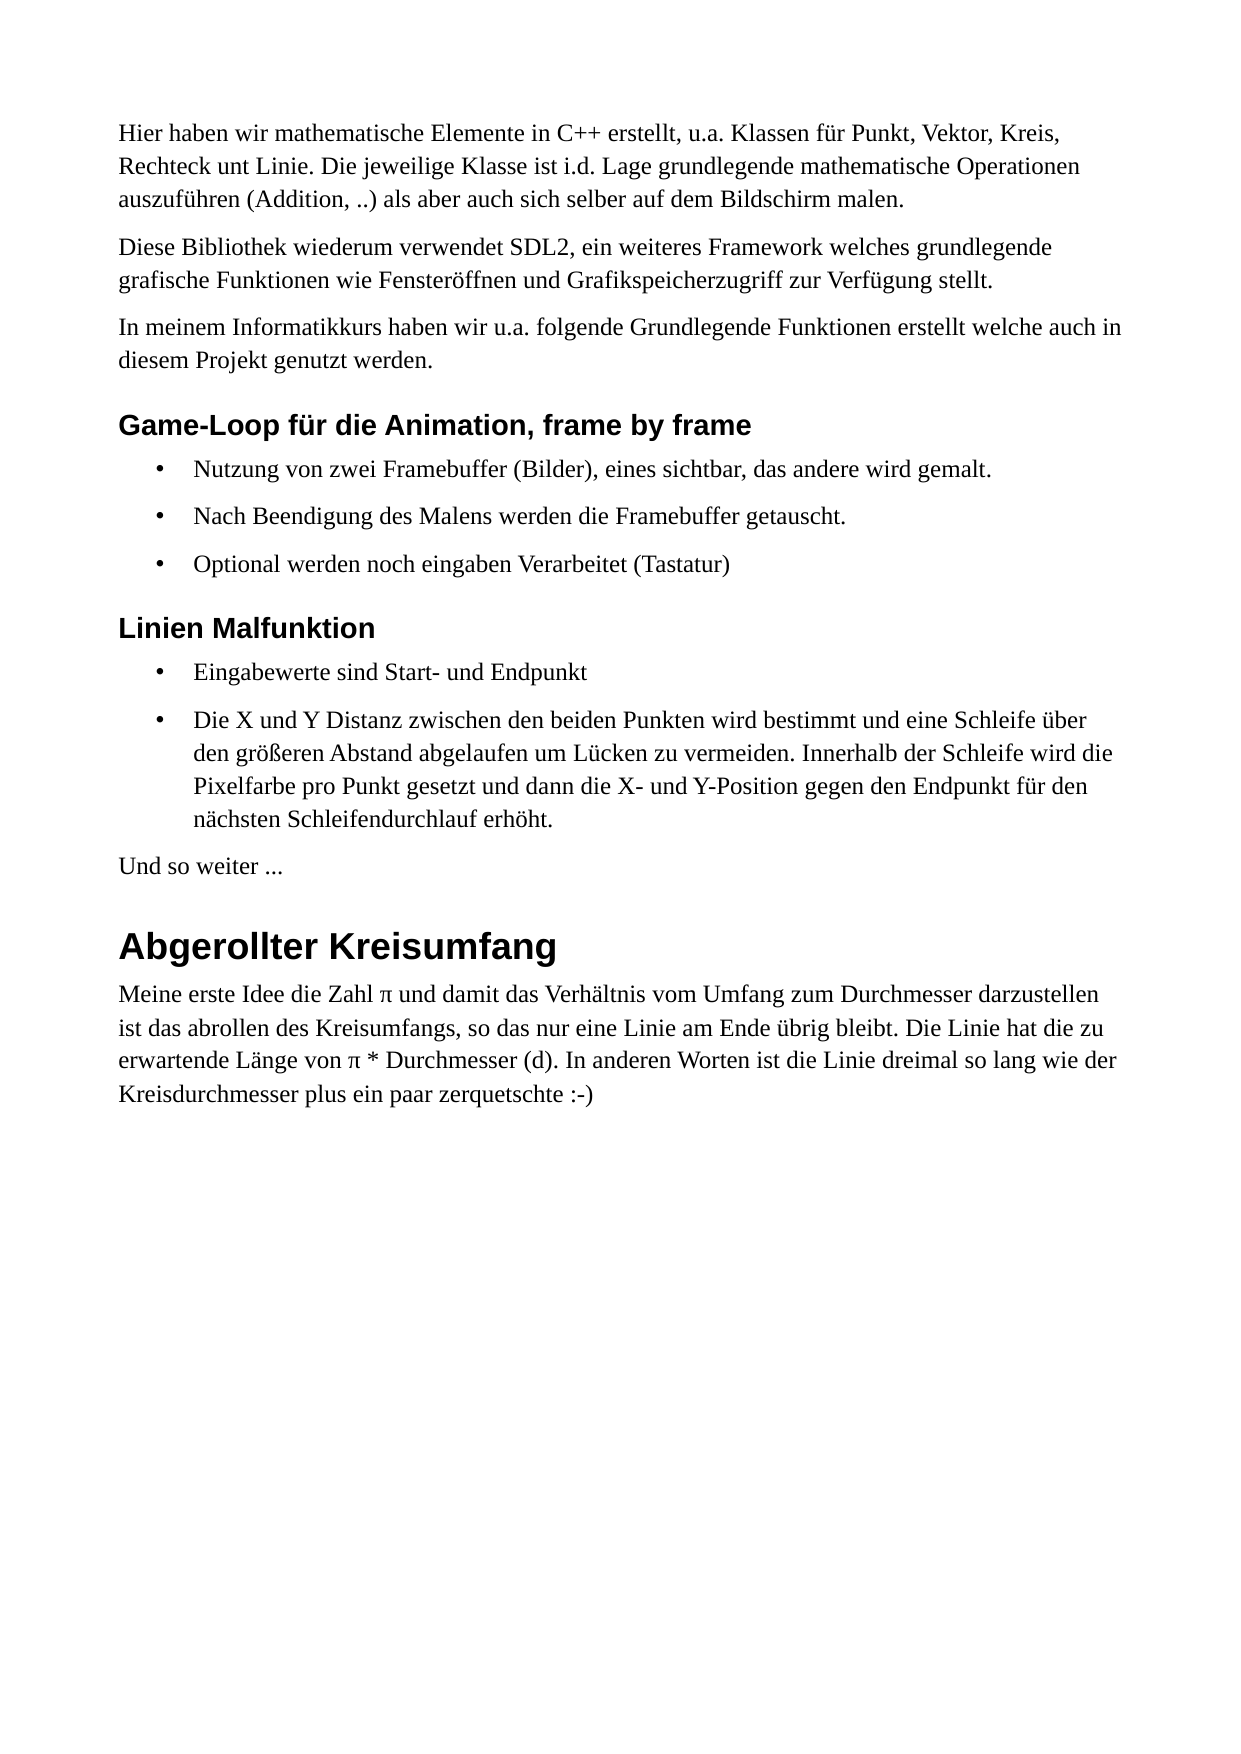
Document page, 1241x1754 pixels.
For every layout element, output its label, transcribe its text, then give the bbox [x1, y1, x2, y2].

list Optional werden noch eingaben Verarbeitet (Tastatur) [156, 549, 1122, 578]
text Hier haben wir mathematische Elemente in C++ erstellt, u.a. Klassen für Punkt, Vektor, Kreis, Rechteck unt Linie. Die jeweilige Klasse ist i.d. Lage grundlegende mathematische Operationen auszuführen (Addition, ..) als aber auch sich selber auf dem Bildschirm malen. [118, 118, 1122, 213]
list Nach Beendigung des Malens werden die Framebuffer getauscht. [156, 501, 1122, 530]
text Diese Bibliothek wiederum verwendet SDL2, ein weiteres Framework welches grundlegende grafische Funktionen wie Fensteröffnen und Grafikspeicherzugriff zur Verfügung stellt. [118, 232, 1122, 293]
list Eingabewerte sind Start- und Endpunkt [156, 657, 1122, 686]
text In meinem Informatikkurs haben wir u.a. folgende Grundlegende Funktionen erstellt welche auch in diesem Projekt genutzt werden. [118, 312, 1122, 374]
subtitle Linien Malfunktion [118, 611, 1122, 644]
list Nutzung von zwei Framebuffer (Bilder), eines sichtbar, das andere wird gemalt. [156, 454, 1122, 482]
subtitle Abgerollter Kreisumfang [118, 924, 1122, 967]
list Die X und Y Distanz zwischen den beiden Punkten wird bestimmt und eine Schleife über den größeren Abstand abgelaufen um Lücken zu vermeiden. Innerhalb der Schleife wird die Pixelfarbe pro Punkt gesetzt und dann die X- und Y-Position gegen den Endpunkt für den nächsten Schleifendurchlauf erhöht. [156, 705, 1122, 832]
text Und so weiter ... [118, 851, 1122, 880]
text Meine erste Idee die Zahl π und damit das Verhältnis vom Umfang zum Durchmesser darzustellen ist das abrollen des Kreisumfangs, so das nur eine Linie am Ende übrig bleibt. Die Linie hat die zu erwartende Länge von π * Durchmesser (d). In anderen Worten ist die Linie dreimal so lang wie der Kreisdurchmesser plus ein paar zerquetschte :-) [118, 979, 1122, 1107]
subtitle Game-Loop für die Animation, frame by frame [118, 408, 1122, 441]
